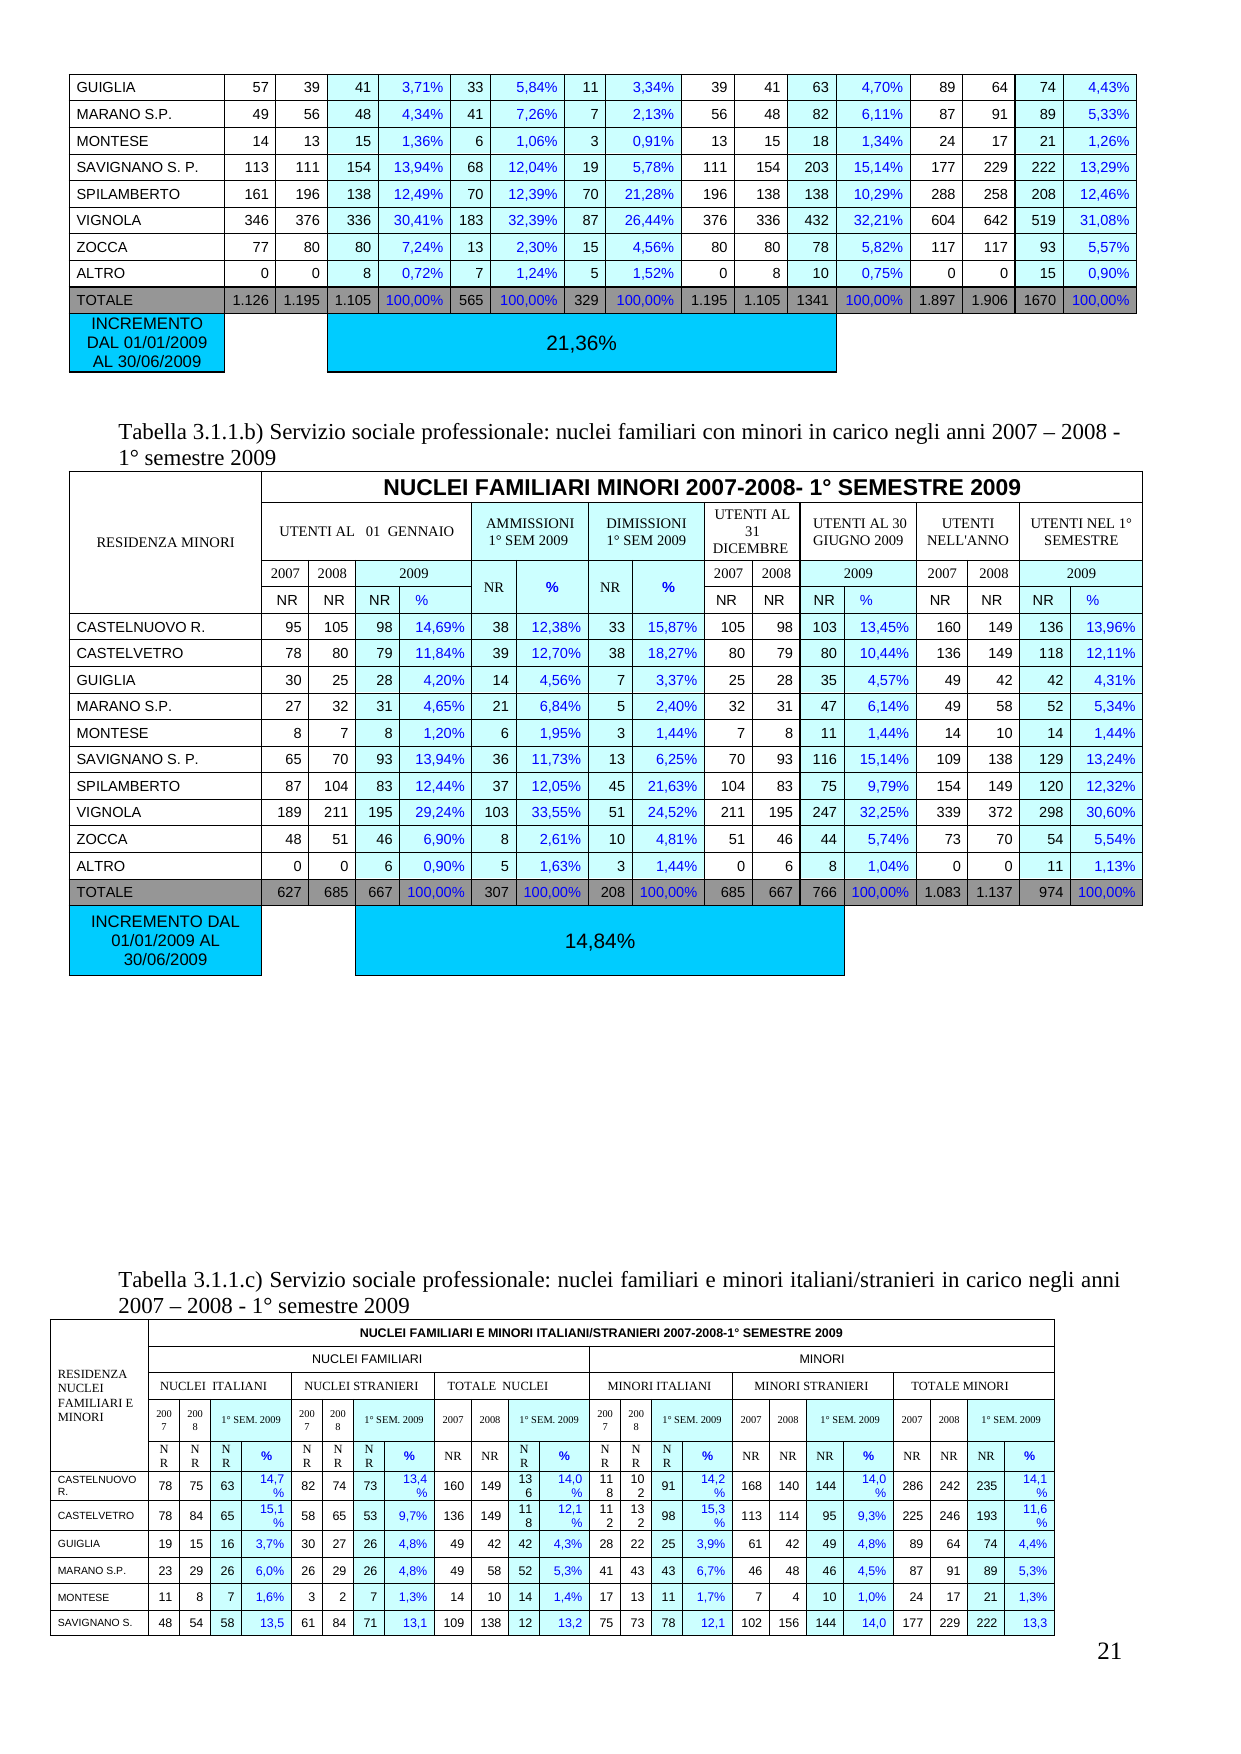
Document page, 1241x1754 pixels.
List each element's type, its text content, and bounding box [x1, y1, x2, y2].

table_cell 2007 [292, 1400, 322, 1441]
table_cell 642 [963, 208, 1014, 233]
table_cell 16 [211, 1531, 241, 1557]
table_cell 51 [705, 826, 752, 852]
table_cell 288 [911, 181, 962, 207]
table_cell 2007 [733, 1400, 769, 1441]
table_cell 4,57% [845, 667, 916, 692]
table_cell TOTALE [70, 880, 261, 905]
table_cell 9,7% [385, 1501, 434, 1530]
table_cell 14,2% [683, 1472, 732, 1500]
table_cell 0 [262, 853, 308, 878]
table_cell 4,4% [1005, 1531, 1054, 1557]
table_cell 565 [451, 288, 490, 313]
table_cell INCREMENTO DAL 01/01/2009 AL 30/06/2009 [70, 906, 261, 975]
table_cell 31 [356, 694, 399, 719]
table_cell 5 [472, 853, 516, 878]
table_cell 14,0 [844, 1611, 893, 1635]
table_cell NR [211, 1442, 241, 1471]
table_cell NR [356, 587, 399, 613]
table_cell NR [323, 1442, 353, 1471]
table_cell 0,75% [837, 261, 910, 286]
table_cell 667 [356, 880, 399, 905]
table_cell 2 [323, 1584, 353, 1610]
table_cell 5,57% [1064, 234, 1136, 260]
table_cell NR [894, 1442, 930, 1471]
table_cell 149 [968, 640, 1019, 666]
table_header RESIDENZA NUCLEI FAMILIARI E MINORI [51, 1320, 148, 1471]
table_cell 5,34% [1071, 694, 1142, 719]
table_cell 82 [788, 101, 836, 127]
table_cell 258 [963, 181, 1014, 207]
table_cell 61 [292, 1611, 322, 1635]
table_cell 112 [590, 1501, 620, 1530]
table_cell 1.195 [276, 288, 327, 313]
table_cell 83 [356, 773, 399, 799]
table_cell [837, 314, 910, 371]
table_cell NR [705, 587, 752, 613]
table_cell 48 [770, 1558, 806, 1583]
table_cell 1,44% [633, 853, 704, 878]
table_cell 13,96% [1071, 614, 1142, 639]
table_cell 25 [309, 667, 355, 692]
table_cell 2008 [621, 1400, 651, 1441]
table_cell 89 [911, 75, 962, 100]
table_cell 6,0% [242, 1558, 291, 1583]
table_cell UTENTI NEL 1° SEMESTRE [1020, 503, 1142, 560]
table_cell 17 [963, 128, 1014, 153]
table_cell 19 [149, 1531, 179, 1557]
table_cell 58 [292, 1501, 322, 1530]
table_cell 1° SEM. 2009 [509, 1400, 589, 1441]
table_cell 156 [770, 1611, 806, 1635]
table_cell 3 [292, 1584, 322, 1610]
table_cell 2007 [590, 1400, 620, 1441]
table_cell 21,28% [606, 181, 681, 207]
table_cell 13 [276, 128, 327, 153]
table_cell 0,91% [606, 128, 681, 153]
table_cell 0 [309, 853, 355, 878]
table_cell 667 [753, 880, 799, 905]
table_cell 41 [328, 75, 378, 100]
table_cell 21,63% [633, 773, 704, 799]
table_cell 43 [652, 1558, 682, 1583]
table_cell 0 [963, 261, 1014, 286]
table_cell 3 [589, 720, 632, 746]
table_cell 14,7% [242, 1472, 291, 1500]
table_cell 12,70% [517, 640, 588, 666]
table_cell 2007 [705, 561, 752, 586]
table_cell 974 [1020, 880, 1070, 905]
table_cell 136 [917, 640, 967, 666]
table_cell 21 [968, 1584, 1004, 1610]
table_cell 10 [589, 826, 632, 852]
table_cell NR [801, 587, 844, 613]
table_cell 2009 [1020, 561, 1142, 586]
table_cell NR [292, 1442, 322, 1471]
table_cell 4,8% [385, 1531, 434, 1557]
table_cell 53 [354, 1501, 384, 1530]
table_cell 30 [262, 667, 308, 692]
table_cell 1,3% [385, 1584, 434, 1610]
table_cell 70 [309, 747, 355, 772]
table_cell 14 [509, 1584, 539, 1610]
table_cell 75 [801, 773, 844, 799]
table_cell 49 [807, 1531, 843, 1557]
table_cell 1.083 [917, 880, 967, 905]
table_cell 74 [323, 1472, 353, 1500]
table_cell NR [472, 1442, 508, 1471]
table_cell 12,44% [400, 773, 471, 799]
table_header NUCLEI FAMILIARI MINORI 2007-2008- 1° SEMESTRE 2009 [262, 472, 1142, 502]
table_cell 168 [733, 1472, 769, 1500]
table_cell 73 [354, 1472, 384, 1500]
table_cell 12,11% [1071, 640, 1142, 666]
table_cell 1,3% [1005, 1584, 1054, 1610]
table_cell 48 [262, 826, 308, 852]
table_cell 49 [917, 667, 967, 692]
table_cell 685 [309, 880, 355, 905]
table_cell 79 [753, 640, 799, 666]
table_cell 149 [968, 614, 1019, 639]
table_cell 0 [225, 261, 275, 286]
table_cell 65 [211, 1501, 241, 1530]
table_cell 211 [705, 800, 752, 825]
table_cell [968, 906, 1019, 975]
table_cell 19 [565, 155, 605, 180]
table_cell 100,00% [1064, 288, 1136, 313]
table_cell VIGNOLA [70, 208, 224, 233]
table_cell NUCLEI FAMILIARI [149, 1347, 589, 1372]
table_cell 41 [735, 75, 787, 100]
table_cell 15 [735, 128, 787, 153]
table_cell 196 [276, 181, 327, 207]
table_cell 0 [911, 261, 962, 286]
table_cell 183 [451, 208, 490, 233]
table_cell 12,05% [517, 773, 588, 799]
table_cell 193 [968, 1501, 1004, 1530]
table_cell NR [753, 587, 799, 613]
table_cell 1670 [1016, 288, 1063, 313]
table_cell 242 [931, 1472, 967, 1500]
table_cell 89 [1016, 101, 1063, 127]
table_cell % [540, 1442, 589, 1471]
table_cell 4,3% [540, 1531, 589, 1557]
table_cell 8 [472, 826, 516, 852]
table_cell SPILAMBERTO [70, 773, 261, 799]
table_cell NR [807, 1442, 843, 1471]
table_cell 177 [911, 155, 962, 180]
table_cell NR [509, 1442, 539, 1471]
table_cell SAVIGNANO S. [51, 1611, 148, 1635]
table_cell 87 [565, 208, 605, 233]
table_cell 100,00% [606, 288, 681, 313]
table_cell 3,9% [683, 1531, 732, 1557]
table_cell 2008 [753, 561, 799, 586]
table_cell 136 [435, 1501, 471, 1530]
table_cell 0 [917, 853, 967, 878]
table_cell 15,1% [242, 1501, 291, 1530]
table_cell 307 [472, 880, 516, 905]
table_cell GUIGLIA [70, 75, 224, 100]
table_cell [963, 314, 1015, 371]
table_cell 4,31% [1071, 667, 1142, 692]
table_cell 1.137 [968, 880, 1019, 905]
table_cell 39 [472, 640, 516, 666]
table_cell 42 [509, 1531, 539, 1557]
table_cell 1,0% [844, 1584, 893, 1610]
table_cell 56 [276, 101, 327, 127]
table_cell 154 [735, 155, 787, 180]
table_cell 5,3% [540, 1558, 589, 1583]
table_cell 118 [509, 1501, 539, 1530]
table_cell MARANO S.P. [70, 101, 224, 127]
table_cell 31,08% [1064, 208, 1136, 233]
table_cell 18 [788, 128, 836, 153]
table_cell 28 [356, 667, 399, 692]
table_cell % [1071, 587, 1142, 613]
table_cell 13,94% [400, 747, 471, 772]
table_cell 79 [356, 640, 399, 666]
table_cell GUIGLIA [70, 667, 261, 692]
table_cell 211 [309, 800, 355, 825]
table_cell 208 [1016, 181, 1063, 207]
table_cell 38 [472, 614, 516, 639]
table_cell 54 [180, 1611, 210, 1635]
table_cell 6,7% [683, 1558, 732, 1583]
table_cell 2008 [180, 1400, 210, 1441]
table_cell 93 [753, 747, 799, 772]
table_cell 114 [770, 1501, 806, 1530]
table_cell 7 [733, 1584, 769, 1610]
table_cell % [844, 1442, 893, 1471]
table_cell NR [590, 1442, 620, 1471]
table_cell MONTESE [51, 1584, 148, 1610]
table_cell 8 [356, 720, 399, 746]
table_cell 21,36% [328, 314, 836, 371]
table_cell 1,4% [540, 1584, 589, 1610]
table_cell 1,13% [1071, 853, 1142, 878]
table_cell 103 [472, 800, 516, 825]
table_cell NR [589, 561, 632, 613]
table_cell 3,7% [242, 1531, 291, 1557]
table_cell 117 [963, 234, 1014, 260]
table_cell 14,0% [844, 1472, 893, 1500]
table_cell 80 [735, 234, 787, 260]
table_cell 49 [435, 1531, 471, 1557]
table_cell 42 [472, 1531, 508, 1557]
table_cell NR [621, 1442, 651, 1471]
table_cell 1,44% [1071, 720, 1142, 746]
table_cell % [385, 1442, 434, 1471]
table_cell CASTELVETRO [51, 1501, 148, 1530]
table_cell [845, 906, 916, 975]
table_cell 33 [589, 614, 632, 639]
table_cell 74 [1016, 75, 1063, 100]
table_cell CASTELNUOVO R. [70, 614, 261, 639]
table_cell 25 [652, 1531, 682, 1557]
table_cell 160 [435, 1472, 471, 1500]
table_cell 29 [323, 1558, 353, 1583]
table_cell 138 [472, 1611, 508, 1635]
table_cell 1,7% [683, 1584, 732, 1610]
table_cell 6 [472, 720, 516, 746]
table_cell 49 [225, 101, 275, 127]
table_cell 80 [309, 640, 355, 666]
table_cell 2007 [894, 1400, 930, 1441]
table_cell 80 [682, 234, 734, 260]
table_cell 6,14% [845, 694, 916, 719]
table_cell UTENTI AL 30 GIUGNO 2009 [801, 503, 916, 560]
table_cell 195 [753, 800, 799, 825]
table_cell 73 [917, 826, 967, 852]
table_cell 7,26% [491, 101, 564, 127]
table_cell UTENTI AL 01 GENNAIO [262, 503, 471, 560]
table_cell 13,5 [242, 1611, 291, 1635]
table_cell 78 [652, 1611, 682, 1635]
table_cell 91 [963, 101, 1014, 127]
table_cell 6,25% [633, 747, 704, 772]
table_cell 11 [565, 75, 605, 100]
table_cell 2008 [309, 561, 355, 586]
table_cell NR [733, 1442, 769, 1471]
table_cell ZOCCA [70, 234, 224, 260]
table_cell VIGNOLA [70, 800, 261, 825]
table_cell 80 [276, 234, 327, 260]
table_cell 5,74% [845, 826, 916, 852]
table_cell 7 [354, 1584, 384, 1610]
table_cell 0 [968, 853, 1019, 878]
table_cell 17 [590, 1584, 620, 1610]
table_cell 87 [894, 1558, 930, 1583]
table_cell 32 [309, 694, 355, 719]
table_cell 47 [801, 694, 844, 719]
table_cell 0 [682, 261, 734, 286]
table_cell 519 [1016, 208, 1063, 233]
table_cell 91 [931, 1558, 967, 1583]
table_cell 27 [262, 694, 308, 719]
table_cell 196 [682, 181, 734, 207]
table_cell SAVIGNANO S. P. [70, 747, 261, 772]
table_cell 75 [180, 1472, 210, 1500]
table_cell [916, 906, 968, 975]
table_cell 15 [1016, 261, 1063, 286]
table_cell [309, 906, 355, 975]
table_cell 140 [770, 1472, 806, 1500]
table_cell 64 [963, 75, 1014, 100]
table_cell 10 [807, 1584, 843, 1610]
table_cell 82 [292, 1472, 322, 1500]
table_cell 5 [565, 261, 605, 286]
table_cell 98 [753, 614, 799, 639]
table_cell 138 [968, 747, 1019, 772]
table_cell NR [354, 1442, 384, 1471]
table_cell 13,24% [1071, 747, 1142, 772]
table_cell SAVIGNANO S. P. [70, 155, 224, 180]
table_cell 22 [621, 1531, 651, 1557]
table_cell TOTALE [70, 288, 224, 313]
table_cell MINORI STRANIERI [733, 1373, 893, 1399]
table_cell 235 [968, 1472, 1004, 1500]
table_cell 1,6% [242, 1584, 291, 1610]
table_cell 32,21% [837, 208, 910, 233]
table_cell SPILAMBERTO [70, 181, 224, 207]
table_cell NR [180, 1442, 210, 1471]
table_cell 42 [770, 1531, 806, 1557]
table_header NUCLEI FAMILIARI E MINORI ITALIANI/STRANIERI 2007-2008-1° SEMESTRE 2009 [149, 1320, 1054, 1346]
table_cell 11 [652, 1584, 682, 1610]
table_cell 21 [472, 694, 516, 719]
table_cell 229 [931, 1611, 967, 1635]
table_cell 12,39% [491, 181, 564, 207]
table_cell 13 [451, 234, 490, 260]
table_cell TOTALE NUCLEI [435, 1373, 589, 1399]
table_cell % [845, 587, 916, 613]
table_cell NR [1020, 587, 1070, 613]
table_cell 23 [149, 1558, 179, 1583]
table_cell 3,71% [379, 75, 450, 100]
table_cell 71 [354, 1611, 384, 1635]
table_cell 8 [262, 720, 308, 746]
table_cell 61 [733, 1531, 769, 1557]
table_cell 30 [292, 1531, 322, 1557]
table_cell 189 [262, 800, 308, 825]
table_cell 58 [968, 694, 1019, 719]
table_cell MARANO S.P. [51, 1558, 148, 1583]
table_cell 32 [705, 694, 752, 719]
table_cell 14,1% [1005, 1472, 1054, 1500]
table_cell 1.906 [963, 288, 1014, 313]
table_cell 376 [682, 208, 734, 233]
table_cell NR [968, 587, 1019, 613]
table_cell 117 [911, 234, 962, 260]
table_cell 100,00% [517, 880, 588, 905]
table_cell 14,69% [400, 614, 471, 639]
table_cell 1.105 [735, 288, 787, 313]
table_cell [276, 314, 327, 371]
table_cell 57 [225, 75, 275, 100]
table_cell 100,00% [1071, 880, 1142, 905]
table_cell 2009 [801, 561, 916, 586]
table_cell 1,95% [517, 720, 588, 746]
table_cell 12 [509, 1611, 539, 1635]
table_cell 100,00% [491, 288, 564, 313]
table_cell 26 [292, 1558, 322, 1583]
table_cell 98 [652, 1501, 682, 1530]
table_cell 177 [894, 1611, 930, 1635]
table_cell 63 [788, 75, 836, 100]
table_cell 14 [225, 128, 275, 153]
table_cell 4 [770, 1584, 806, 1610]
table_cell 91 [652, 1472, 682, 1500]
table_cell 89 [968, 1558, 1004, 1583]
table_cell 4,5% [844, 1558, 893, 1583]
table_cell 7,24% [379, 234, 450, 260]
table_cell ALTRO [70, 853, 261, 878]
table_cell 18,27% [633, 640, 704, 666]
table_cell 78 [788, 234, 836, 260]
table_cell 4,34% [379, 101, 450, 127]
table_cell 1,26% [1064, 128, 1136, 153]
table_cell 5,82% [837, 234, 910, 260]
table_cell 14 [1020, 720, 1070, 746]
table_cell 1,34% [837, 128, 910, 153]
table_cell 6 [753, 853, 799, 878]
table_cell 2008 [472, 1400, 508, 1441]
table_cell 35 [801, 667, 844, 692]
table_cell 48 [328, 101, 378, 127]
table_cell 21 [1016, 128, 1063, 153]
table_cell 376 [276, 208, 327, 233]
table_cell 2,30% [491, 234, 564, 260]
table_cell 6,11% [837, 101, 910, 127]
table_cell 44 [801, 826, 844, 852]
table_cell 766 [801, 880, 844, 905]
table_cell 30,41% [379, 208, 450, 233]
table_cell 195 [356, 800, 399, 825]
table_cell NR [149, 1442, 179, 1471]
table_cell NR [309, 587, 355, 613]
table_cell 12,32% [1071, 773, 1142, 799]
table_cell 52 [509, 1558, 539, 1583]
table_cell 136 [1020, 614, 1070, 639]
table_cell [1070, 906, 1143, 975]
table_cell 1,06% [491, 128, 564, 153]
table_cell 46 [356, 826, 399, 852]
table_cell TOTALE MINORI [894, 1373, 1054, 1399]
table_cell 6,90% [400, 826, 471, 852]
table_cell 68 [451, 155, 490, 180]
table_cell 37 [472, 773, 516, 799]
table_cell NR [931, 1442, 967, 1471]
table_cell 24,52% [633, 800, 704, 825]
table_cell 10,29% [837, 181, 910, 207]
table_cell MARANO S.P. [70, 694, 261, 719]
table_cell 14,0% [540, 1472, 589, 1500]
table_cell 80 [801, 640, 844, 666]
table_cell 100,00% [837, 288, 910, 313]
table_cell 336 [735, 208, 787, 233]
table_cell % [633, 561, 704, 613]
table_cell 42 [1020, 667, 1070, 692]
table_cell 78 [262, 640, 308, 666]
table_cell 93 [1016, 234, 1063, 260]
table_cell 48 [735, 101, 787, 127]
table_cell 2007 [435, 1400, 471, 1441]
table_cell 58 [472, 1558, 508, 1583]
table_cell 10,44% [845, 640, 916, 666]
table_cell 4,56% [606, 234, 681, 260]
table_cell 15 [180, 1531, 210, 1557]
table_cell 14,84% [356, 906, 844, 975]
table_cell 160 [917, 614, 967, 639]
table_cell 8 [180, 1584, 210, 1610]
table_cell 1,52% [606, 261, 681, 286]
table_cell 0 [705, 853, 752, 878]
table_cell 116 [801, 747, 844, 772]
table_cell 13,1 [385, 1611, 434, 1635]
table_cell 4,65% [400, 694, 471, 719]
table_cell 15 [565, 234, 605, 260]
table_cell 26 [354, 1531, 384, 1557]
table_cell 63 [211, 1472, 241, 1500]
table_cell 5,84% [491, 75, 564, 100]
table_cell NUCLEI ITALIANI [149, 1373, 291, 1399]
table_cell 74 [968, 1531, 1004, 1557]
table_cell 432 [788, 208, 836, 233]
table_cell 161 [225, 181, 275, 207]
table_cell MINORI ITALIANI [590, 1373, 732, 1399]
table_cell 8 [801, 853, 844, 878]
table_cell 13,3 [1005, 1611, 1054, 1635]
table_cell 12,46% [1064, 181, 1136, 207]
table_cell 73 [621, 1611, 651, 1635]
table_cell 229 [963, 155, 1014, 180]
table_cell % [517, 561, 588, 613]
table_header RESIDENZA MINORI [70, 472, 261, 613]
table_cell 136 [509, 1472, 539, 1500]
table_cell 149 [472, 1472, 508, 1500]
table_cell 129 [1020, 747, 1070, 772]
table_cell 46 [753, 826, 799, 852]
table_cell 3,34% [606, 75, 681, 100]
table_cell 95 [262, 614, 308, 639]
table_cell 24 [911, 128, 962, 153]
table_cell 10 [788, 261, 836, 286]
table_cell 95 [807, 1501, 843, 1530]
table_cell % [1005, 1442, 1054, 1471]
table_cell 12,1 [683, 1611, 732, 1635]
table_cell 5,3% [1005, 1558, 1054, 1583]
table_cell 154 [917, 773, 967, 799]
table_cell 222 [1016, 155, 1063, 180]
table_cell 56 [682, 101, 734, 127]
table_cell [1015, 314, 1063, 371]
table_cell 31 [753, 694, 799, 719]
table_cell 28 [590, 1531, 620, 1557]
table_cell 46 [807, 1558, 843, 1583]
table_cell 103 [801, 614, 844, 639]
table_cell 346 [225, 208, 275, 233]
table_cell 24 [894, 1584, 930, 1610]
table_cell 2008 [770, 1400, 806, 1441]
table_cell 138 [788, 181, 836, 207]
table_cell 7 [309, 720, 355, 746]
table_cell 0,72% [379, 261, 450, 286]
table_cell 4,70% [837, 75, 910, 100]
table_cell 3,37% [633, 667, 704, 692]
table_cell 100,00% [400, 880, 471, 905]
table_cell 15,14% [845, 747, 916, 772]
table_cell 26 [354, 1558, 384, 1583]
table_cell 6 [451, 128, 490, 153]
table_cell 70 [968, 826, 1019, 852]
table_cell 604 [911, 208, 962, 233]
table_cell 11,84% [400, 640, 471, 666]
table_cell 104 [705, 773, 752, 799]
table_cell NR [262, 587, 308, 613]
table_cell 30,60% [1071, 800, 1142, 825]
table_cell 14 [472, 667, 516, 692]
table_cell 113 [225, 155, 275, 180]
table_cell 13,45% [845, 614, 916, 639]
table_cell 100,00% [379, 288, 450, 313]
table_cell 77 [225, 234, 275, 260]
table_cell [262, 906, 308, 975]
table_cell 298 [1020, 800, 1070, 825]
table_cell 4,56% [517, 667, 588, 692]
table_cell 36 [472, 747, 516, 772]
table_cell 1341 [788, 288, 836, 313]
table_cell 65 [323, 1501, 353, 1530]
table_cell 149 [472, 1501, 508, 1530]
table_cell 51 [309, 826, 355, 852]
table_cell AMMISSIONI 1° SEM 2009 [472, 503, 588, 560]
table_cell ZOCCA [70, 826, 261, 852]
table_cell 154 [328, 155, 378, 180]
table_cell 46 [733, 1558, 769, 1583]
table_cell 11 [1020, 853, 1070, 878]
table_cell NR [435, 1442, 471, 1471]
table_cell 13,2 [540, 1611, 589, 1635]
table_cell 26 [211, 1558, 241, 1583]
table_cell 15 [328, 128, 378, 153]
table_cell 15,87% [633, 614, 704, 639]
table_cell 118 [590, 1472, 620, 1500]
table_cell 89 [894, 1531, 930, 1557]
text Tabella 3.1.1.b) Servizio sociale professionale: nuclei familiari con minori in carico negli anni 2007 – 2008 - 1° semestre 2009 [118, 418, 1122, 471]
table_cell 2,13% [606, 101, 681, 127]
table_cell 15,14% [837, 155, 910, 180]
table_cell 9,3% [844, 1501, 893, 1530]
table_cell 111 [682, 155, 734, 180]
table_cell 111 [276, 155, 327, 180]
table_cell 4,81% [633, 826, 704, 852]
table_cell 12,04% [491, 155, 564, 180]
table_cell 1,36% [379, 128, 450, 153]
table_cell 39 [276, 75, 327, 100]
text Tabella 3.1.1.c) Servizio sociale professionale: nuclei familiari e minori italiani/stranieri in carico negli anni 2007 – 2008 - 1° semestre 2009 [118, 1266, 1122, 1319]
table_cell 109 [435, 1611, 471, 1635]
table_cell [1020, 906, 1070, 975]
table_cell 3 [565, 128, 605, 153]
table_cell ALTRO [70, 261, 224, 286]
table_cell NR [770, 1442, 806, 1471]
table_cell 132 [621, 1501, 651, 1530]
table_cell 7 [451, 261, 490, 286]
table_cell 246 [931, 1501, 967, 1530]
table_cell NR [472, 561, 516, 613]
table_cell 1° SEM. 2009 [968, 1400, 1054, 1441]
table_cell 685 [705, 880, 752, 905]
table_cell 118 [1020, 640, 1070, 666]
table_cell NUCLEI STRANIERI [292, 1373, 434, 1399]
table_cell 104 [309, 773, 355, 799]
table_cell 54 [1020, 826, 1070, 852]
table_cell 329 [565, 288, 605, 313]
table_cell INCREMENTO DAL 01/01/2009 AL 30/06/2009 [70, 314, 224, 371]
table_cell 8 [328, 261, 378, 286]
table_cell MONTESE [70, 128, 224, 153]
table_cell 32,25% [845, 800, 916, 825]
table_cell 1,04% [845, 853, 916, 878]
table_cell 10 [968, 720, 1019, 746]
table_cell 222 [968, 1611, 1004, 1635]
table_cell 1.195 [682, 288, 734, 313]
table_cell 100,00% [633, 880, 704, 905]
table_cell 7 [211, 1584, 241, 1610]
table_cell MINORI [590, 1347, 1054, 1372]
table_cell 144 [807, 1611, 843, 1635]
table_cell 98 [356, 614, 399, 639]
table_cell 109 [917, 747, 967, 772]
table_cell 12,49% [379, 181, 450, 207]
table_cell 13 [589, 747, 632, 772]
table_cell 29 [180, 1558, 210, 1583]
table_cell 83 [753, 773, 799, 799]
table_cell % [683, 1442, 732, 1471]
table_cell 45 [589, 773, 632, 799]
table_cell 1° SEM. 2009 [354, 1400, 434, 1441]
table_cell 13,4% [385, 1472, 434, 1500]
table_cell 25 [705, 667, 752, 692]
table_cell 78 [149, 1472, 179, 1500]
table_cell 105 [309, 614, 355, 639]
table_cell 7 [589, 667, 632, 692]
table_cell 225 [894, 1501, 930, 1530]
table_cell 627 [262, 880, 308, 905]
table_cell 41 [451, 101, 490, 127]
table_cell 75 [590, 1611, 620, 1635]
table_cell 4,43% [1064, 75, 1136, 100]
table_cell UTENTI NELL'ANNO [917, 503, 1019, 560]
table_cell 11 [801, 720, 844, 746]
table_cell MONTESE [70, 720, 261, 746]
table_cell 102 [733, 1611, 769, 1635]
table_cell 372 [968, 800, 1019, 825]
table_cell 1.126 [225, 288, 275, 313]
table_cell 93 [356, 747, 399, 772]
table_cell 8 [735, 261, 787, 286]
table_cell 14 [917, 720, 967, 746]
table_cell 11,6% [1005, 1501, 1054, 1530]
table_cell 2,40% [633, 694, 704, 719]
table_cell 11 [149, 1584, 179, 1610]
table_cell 38 [589, 640, 632, 666]
table_cell 105 [705, 614, 752, 639]
table_cell 6 [356, 853, 399, 878]
table_cell 286 [894, 1472, 930, 1500]
table_cell 70 [451, 181, 490, 207]
table_cell 2008 [323, 1400, 353, 1441]
table_cell 4,8% [385, 1558, 434, 1583]
table_cell 336 [328, 208, 378, 233]
table_cell 13,94% [379, 155, 450, 180]
table_cell 9,79% [845, 773, 916, 799]
table_cell 1° SEM. 2009 [211, 1400, 291, 1441]
table_cell DIMISSIONI 1° SEM 2009 [589, 503, 704, 560]
table_cell 26,44% [606, 208, 681, 233]
table_cell 13,29% [1064, 155, 1136, 180]
table_cell 32,39% [491, 208, 564, 233]
table_cell 2009 [356, 561, 471, 586]
table_cell 80 [328, 234, 378, 260]
table_cell 87 [262, 773, 308, 799]
table_cell 1,44% [845, 720, 916, 746]
table_cell 11,73% [517, 747, 588, 772]
table_cell NR [917, 587, 967, 613]
table_cell 0 [276, 261, 327, 286]
table_cell 2008 [968, 561, 1019, 586]
table_cell [910, 314, 963, 371]
table_cell 0,90% [1064, 261, 1136, 286]
table_cell 28 [753, 667, 799, 692]
table_cell 13 [682, 128, 734, 153]
table_cell 1,63% [517, 853, 588, 878]
table_cell 51 [589, 800, 632, 825]
table_cell CASTELNUOVO R. [51, 1472, 148, 1500]
table_cell 149 [968, 773, 1019, 799]
table_cell 42 [968, 667, 1019, 692]
table_cell 2007 [262, 561, 308, 586]
table_cell 2007 [149, 1400, 179, 1441]
table_cell [225, 314, 276, 371]
table_cell 2007 [917, 561, 967, 586]
table_cell 7 [705, 720, 752, 746]
table_cell 87 [911, 101, 962, 127]
table_cell 58 [211, 1611, 241, 1635]
table_cell 84 [180, 1501, 210, 1530]
table_cell 208 [589, 880, 632, 905]
table_cell % [400, 587, 471, 613]
table_cell 49 [435, 1558, 471, 1583]
table_cell 138 [328, 181, 378, 207]
table_cell 1,44% [633, 720, 704, 746]
table_cell 12,38% [517, 614, 588, 639]
table_cell 2,61% [517, 826, 588, 852]
table_cell 1° SEM. 2009 [652, 1400, 732, 1441]
table_cell 43 [621, 1558, 651, 1583]
table_cell 12,1% [540, 1501, 589, 1530]
table_cell CASTELVETRO [70, 640, 261, 666]
table_cell 7 [565, 101, 605, 127]
table_cell 0,90% [400, 853, 471, 878]
table_cell NR [652, 1442, 682, 1471]
table_cell 1° SEM. 2009 [807, 1400, 893, 1441]
table_cell % [242, 1442, 291, 1471]
table_cell 70 [565, 181, 605, 207]
table_cell 84 [323, 1611, 353, 1635]
table_cell NR [968, 1442, 1004, 1471]
table_cell 113 [733, 1501, 769, 1530]
table_cell 1.105 [328, 288, 378, 313]
table_cell 70 [705, 747, 752, 772]
table_cell UTENTI AL 31 DICEMBRE [705, 503, 799, 560]
table_cell 39 [682, 75, 734, 100]
table_cell 5,54% [1071, 826, 1142, 852]
table_cell 64 [931, 1531, 967, 1557]
table_cell 29,24% [400, 800, 471, 825]
table_cell 138 [735, 181, 787, 207]
table_cell 5,33% [1064, 101, 1136, 127]
table_cell 52 [1020, 694, 1070, 719]
table_cell 8 [753, 720, 799, 746]
table_cell 33,55% [517, 800, 588, 825]
table_cell 100,00% [845, 880, 916, 905]
table_cell 78 [149, 1501, 179, 1530]
table_cell 13 [621, 1584, 651, 1610]
table_cell 5 [589, 694, 632, 719]
table_cell 33 [451, 75, 490, 100]
table_cell 102 [621, 1472, 651, 1500]
table_cell 4,20% [400, 667, 471, 692]
table_cell 27 [323, 1531, 353, 1557]
table_cell 41 [590, 1558, 620, 1583]
table_cell 120 [1020, 773, 1070, 799]
table_cell 65 [262, 747, 308, 772]
table_cell 339 [917, 800, 967, 825]
table_cell 10 [472, 1584, 508, 1610]
table_cell 5,78% [606, 155, 681, 180]
table_cell 17 [931, 1584, 967, 1610]
table_cell 1.897 [911, 288, 962, 313]
table_cell 1,24% [491, 261, 564, 286]
table_cell 14 [435, 1584, 471, 1610]
table_cell 1,20% [400, 720, 471, 746]
table_cell [1063, 314, 1137, 371]
table_cell 4,8% [844, 1531, 893, 1557]
table_cell 48 [149, 1611, 179, 1635]
table_cell 2008 [931, 1400, 967, 1441]
table_cell 3 [589, 853, 632, 878]
table_cell 6,84% [517, 694, 588, 719]
table_cell 203 [788, 155, 836, 180]
table_cell 144 [807, 1472, 843, 1500]
table_cell 49 [917, 694, 967, 719]
table_cell GUIGLIA [51, 1531, 148, 1557]
table_cell 80 [705, 640, 752, 666]
table_cell 15,3% [683, 1501, 732, 1530]
table_cell 247 [801, 800, 844, 825]
